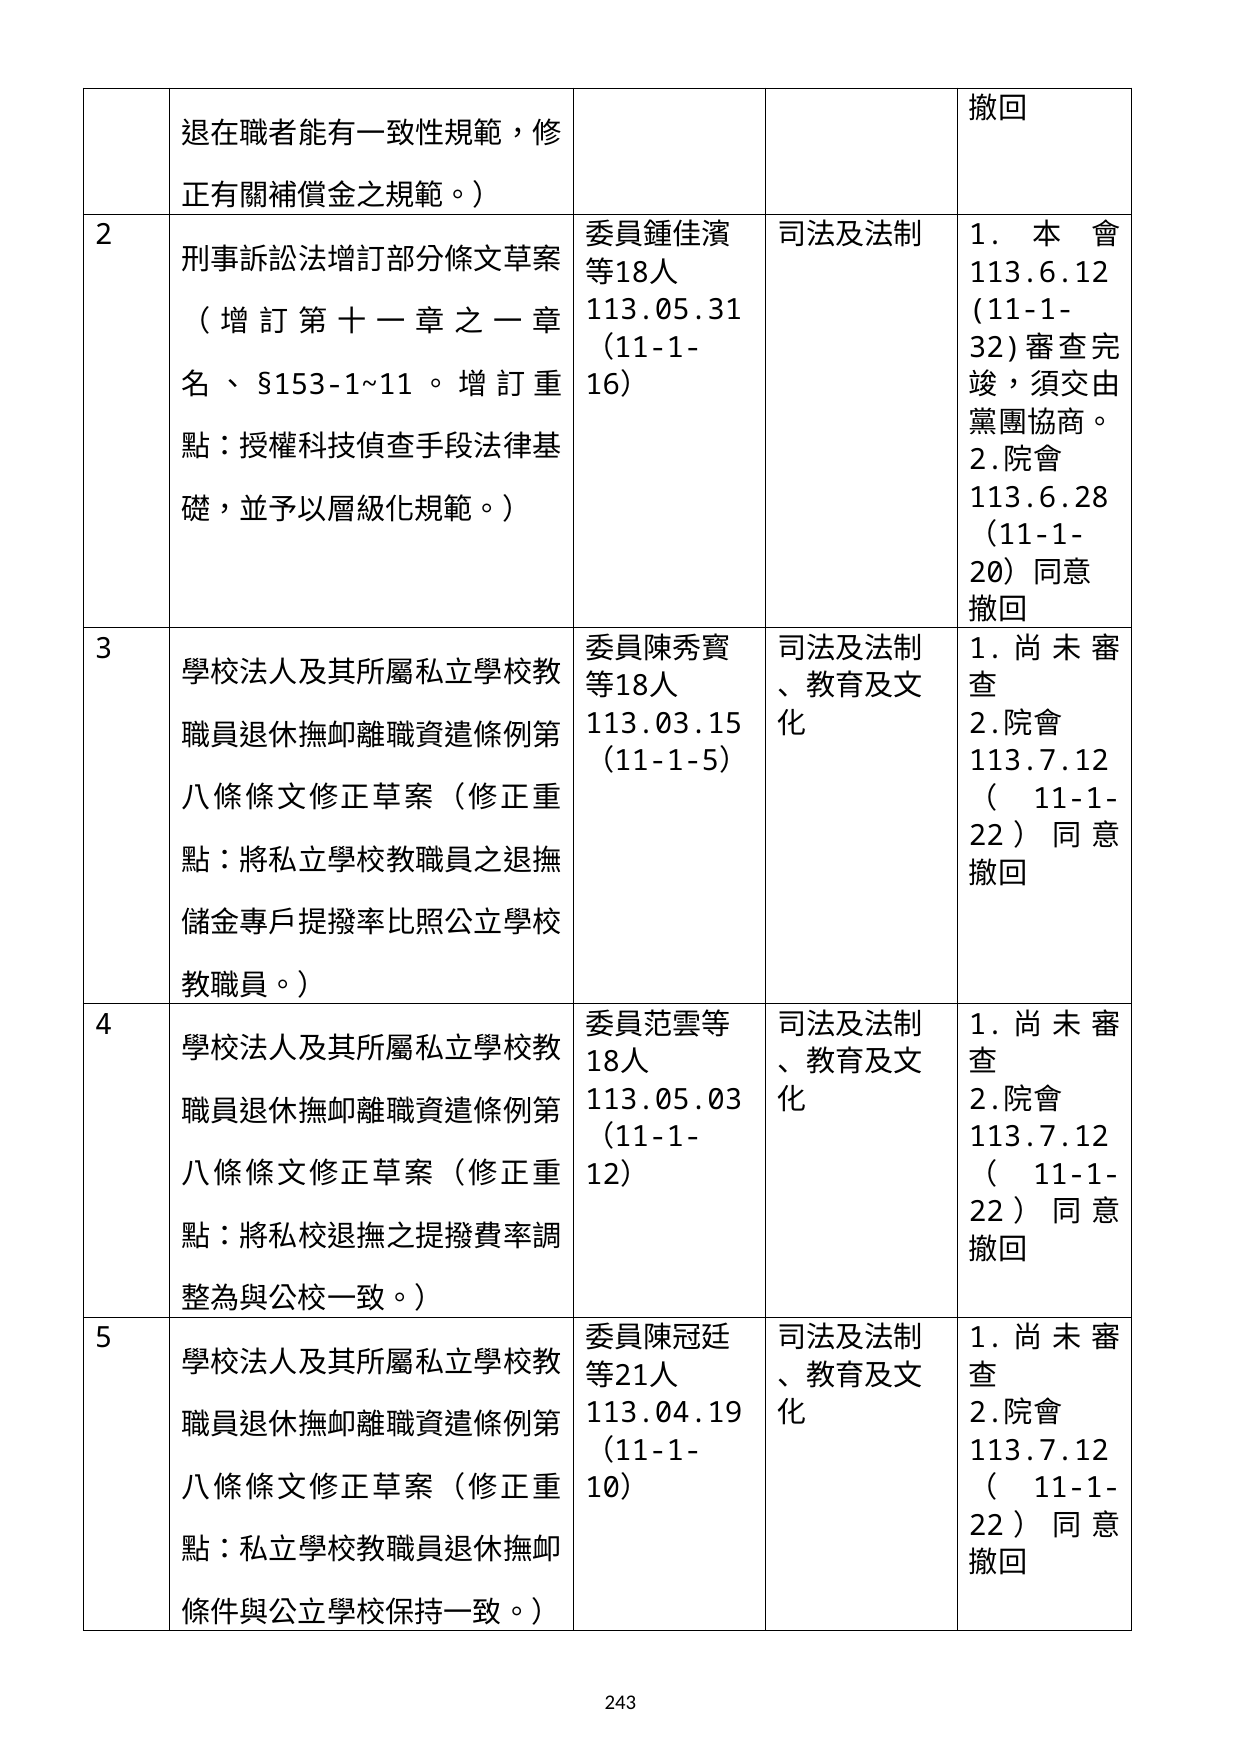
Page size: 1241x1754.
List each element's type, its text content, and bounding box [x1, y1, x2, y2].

table_cell 司法及法制、教育及文化 [766, 628, 957, 1003]
table_cell 學校法人及其所屬私立學校教職員退休撫卹離職資遣條例第八條條文修正草案（修正重點：私立學校教職員退休撫卹條件與公立學校保持一致。） [170, 1318, 573, 1630]
table_cell 4 [84, 1004, 169, 1317]
table_cell 5 [84, 1318, 169, 1630]
table_cell 刑事訴訟法增訂部分條文草案（增訂第十一章之一章名、§153-1~11。增訂重點：授權科技偵查手段法律基礎，並予以層級化規範。） [170, 215, 573, 627]
table_cell [84, 89, 169, 214]
table_cell 司法及法制 [766, 215, 957, 627]
table_cell 1.尚未審查 2.院會 113.7.12 （11-1-22）同意撤回 [958, 1318, 1131, 1630]
table_cell 司法及法制、教育及文化 [766, 1318, 957, 1630]
table_cell 委員鍾佳濱等18人113.05.31 （11-1-16） [574, 215, 765, 627]
table_cell 司法及法制、教育及文化 [766, 1004, 957, 1317]
table_cell [574, 89, 765, 214]
table_cell 1.尚未審查 2.院會 113.7.12 （11-1-22）同意撤回 [958, 1004, 1131, 1317]
table_cell 退在職者能有一致性規範，修正有關補償金之規範。） [170, 89, 573, 214]
table_cell [766, 89, 957, 214]
table_cell 學校法人及其所屬私立學校教職員退休撫卹離職資遣條例第八條條文修正草案（修正重點：將私校退撫之提撥費率調整為與公校一致。） [170, 1004, 573, 1317]
table_cell 1.尚未審查 2.院會 113.7.12 （11-1-22）同意撤回 [958, 628, 1131, 1003]
table_cell 學校法人及其所屬私立學校教職員退休撫卹離職資遣條例第八條條文修正草案（修正重點：將私立學校教職員之退撫儲金專戶提撥率比照公立學校教職員。） [170, 628, 573, 1003]
table_cell 委員范雲等18人 113.05.03 （11-1-12） [574, 1004, 765, 1317]
table_cell 委員陳秀寳等18人 113.03.15 （11-1-5） [574, 628, 765, 1003]
table_cell 撤回 [958, 89, 1131, 214]
table_cell 1.本會113.6.12 (11-1-32)審查完竣，須交由黨團協商。 2.院會 113.6.28 （11-1-20）同意撤回 [958, 215, 1131, 627]
table_cell 3 [84, 628, 169, 1003]
table_cell 委員陳冠廷等21人 113.04.19 （11-1-10） [574, 1318, 765, 1630]
table_cell 2 [84, 215, 169, 627]
